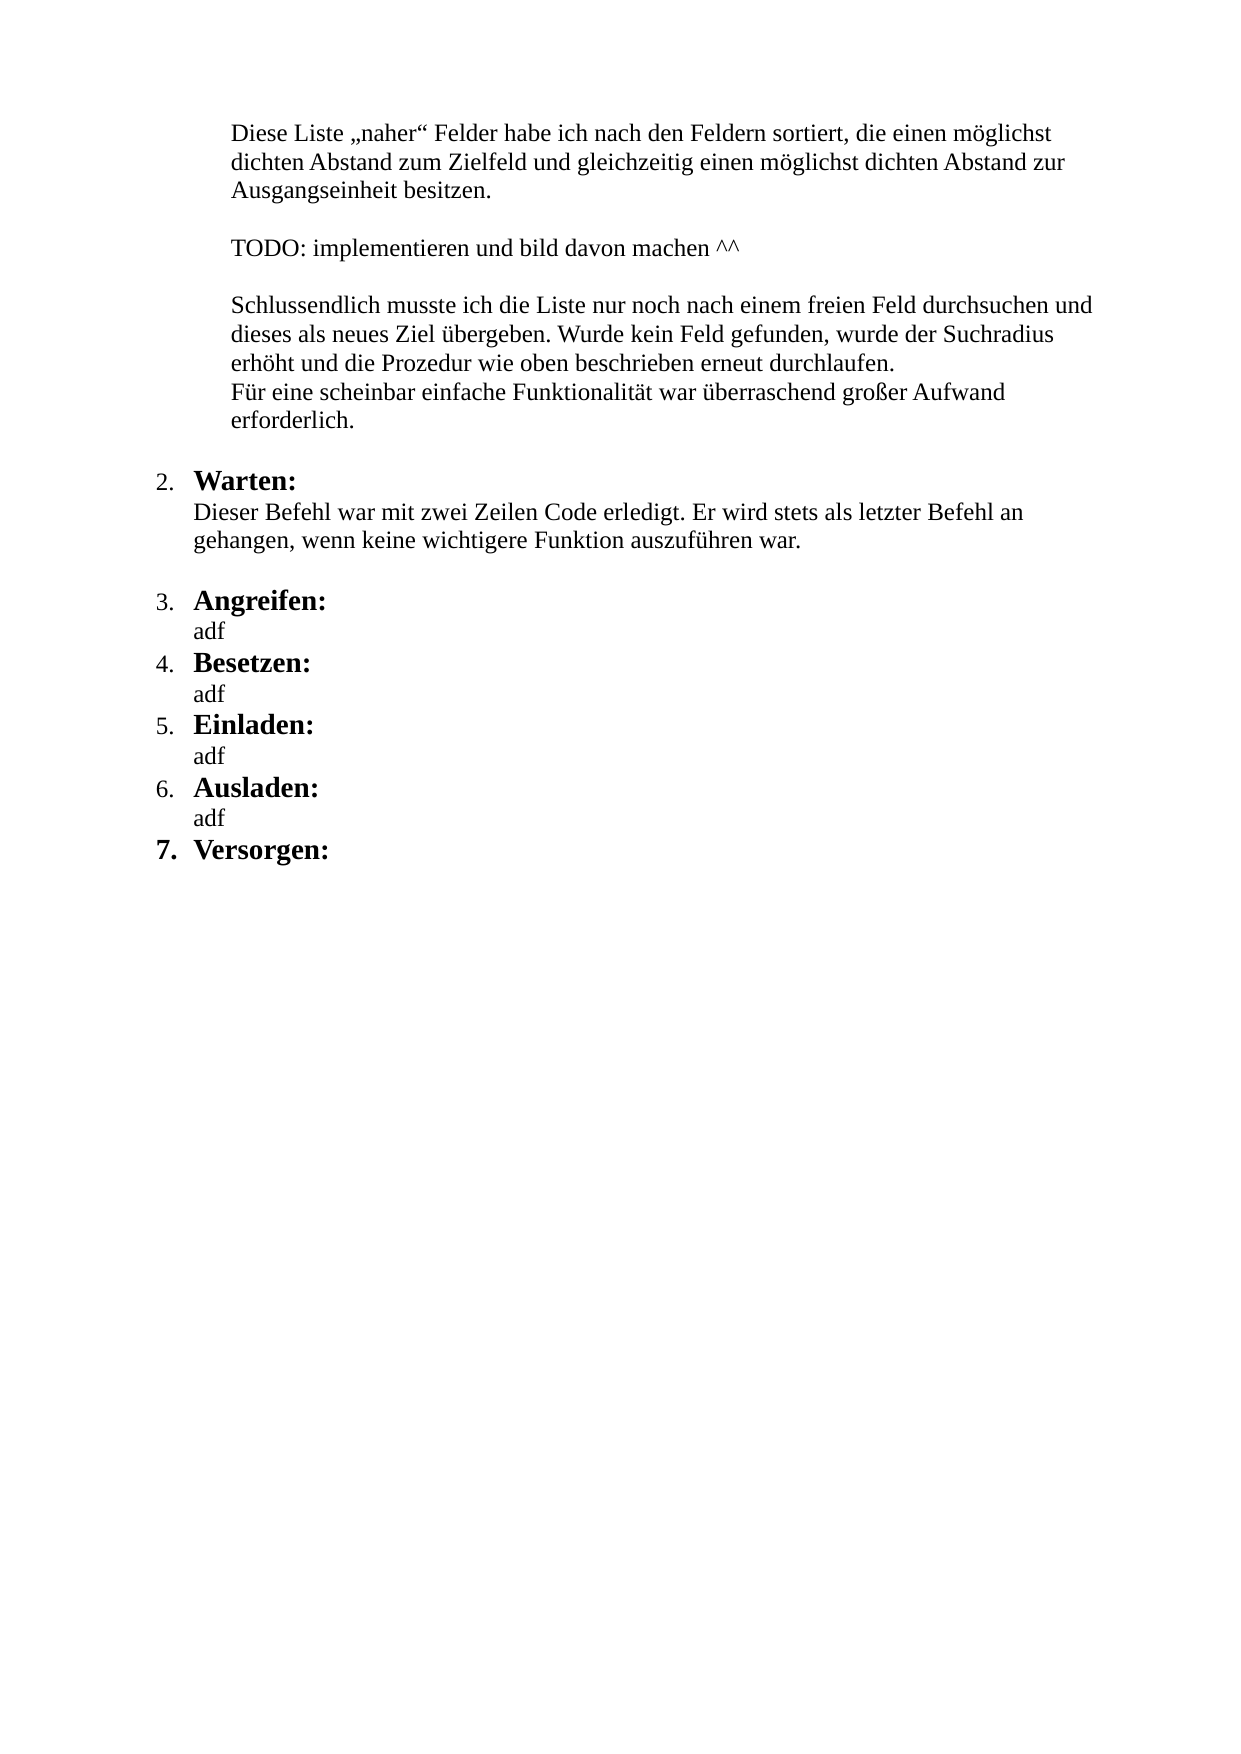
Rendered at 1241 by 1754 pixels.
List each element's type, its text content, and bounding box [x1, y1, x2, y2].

list Angreifen: adf [156, 583, 1122, 645]
list Einladen: adf [156, 707, 1122, 770]
list Warten: Dieser Befehl war mit zwei Zeilen Code erledigt. Er wird stets als letzter Befehl an gehangen, wenn keine wichtigere Funktion auszuführen war. [156, 463, 1122, 554]
list Ausladen: adf [156, 770, 1122, 832]
list Versorgen: [156, 832, 1122, 866]
list Diese Liste „naher“ Felder habe ich nach den Feldern sortiert, die einen möglichst dichten Abstand zum Zielfeld und gleichzeitig einen möglichst dichten Abstand zur Ausgangseinheit besitzen. TODO: implementieren und bild davon machen ^^ Schlussendlich musste ich die Liste nur noch nach einem freien Feld durchsuchen und dieses als neues Ziel übergeben. Wurde kein Feld gefunden, wurde der Suchradius erhöht und die Prozedur wie oben beschrieben erneut durchlaufen. Für eine scheinbar einfache Funktionalität war überraschend großer Aufwand erforderlich. [193, 118, 1122, 463]
list Besetzen: adf [156, 645, 1122, 707]
